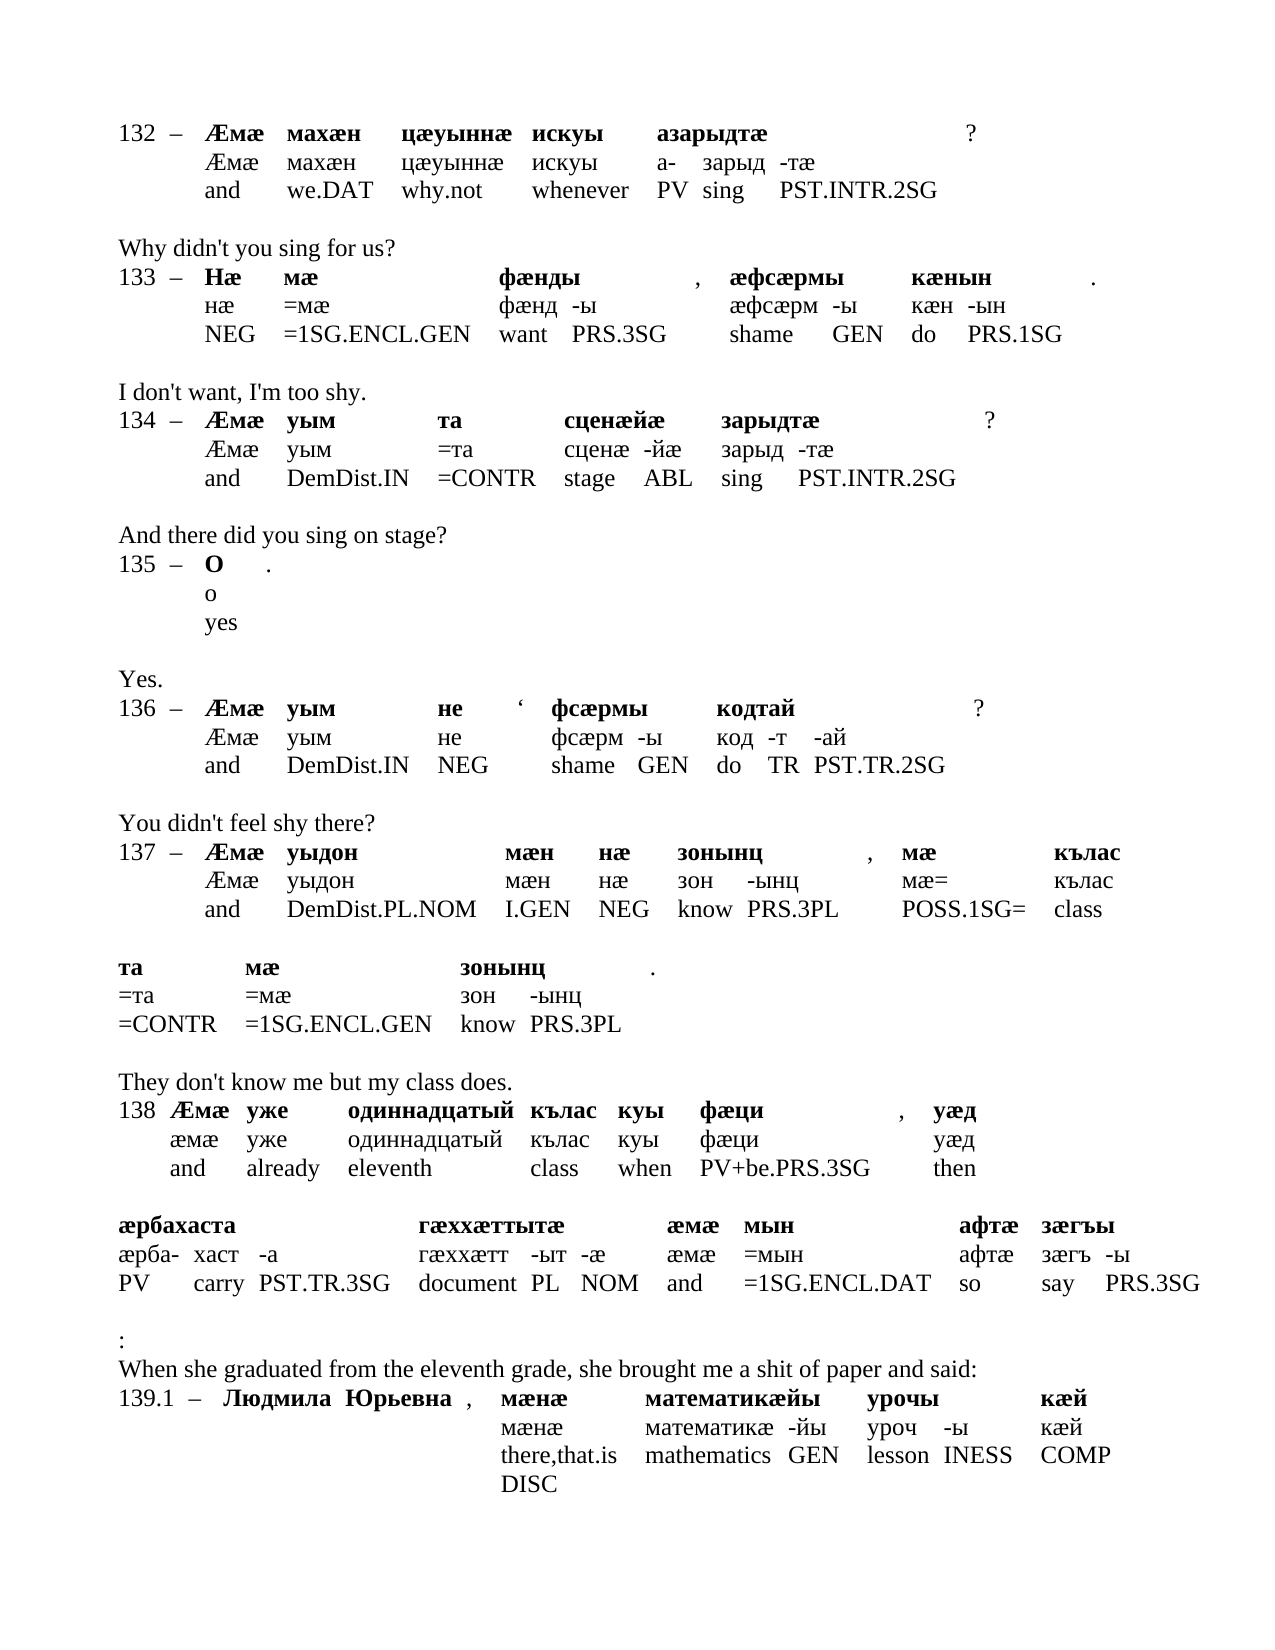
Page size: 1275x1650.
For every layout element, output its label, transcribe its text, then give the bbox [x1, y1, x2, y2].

text PST.TR.3SG [258, 1268, 391, 1297]
text махæн [287, 147, 373, 176]
text and [204, 176, 259, 204]
text 135 [118, 549, 156, 578]
text кълас [530, 1124, 590, 1153]
text and [169, 1153, 219, 1182]
text кълас [1054, 866, 1114, 894]
text кæй [1040, 1412, 1111, 1441]
text фсæрм [551, 722, 623, 751]
text æфсæрм [729, 291, 818, 319]
text – [188, 1383, 209, 1412]
text уым [287, 434, 410, 463]
text афтæ [959, 1239, 1014, 1268]
text уым [287, 693, 423, 722]
text GEN [637, 751, 689, 779]
text =та [437, 434, 536, 463]
text and [667, 1268, 716, 1297]
text They don't know me but my class does. [118, 1067, 1249, 1096]
text хаст [193, 1239, 245, 1268]
text Æмæ [204, 722, 259, 751]
text PRS.3SG [1105, 1268, 1200, 1297]
text I.GEN [505, 894, 571, 923]
text зарыдтæ [721, 406, 970, 434]
text 139.1 [118, 1383, 174, 1412]
text уæд [933, 1096, 990, 1124]
text мæ= [902, 866, 1026, 894]
text уыдон [287, 866, 477, 894]
text -ай [813, 722, 946, 751]
text азарыдтæ [657, 118, 952, 147]
text кæн [911, 291, 953, 319]
text Нæ [204, 262, 269, 291]
text shame [729, 319, 818, 348]
text PL [531, 1268, 567, 1297]
text мæн [505, 837, 584, 866]
text , [694, 262, 716, 291]
text афтæ [959, 1211, 1028, 1239]
text GEN [788, 1441, 839, 1469]
text кодтай [716, 693, 959, 722]
text зарыд [702, 147, 766, 176]
text гæххæттытæ [418, 1211, 653, 1239]
text -т [768, 722, 800, 751]
text -тæ [798, 434, 956, 463]
text Юрьевна [345, 1383, 452, 1412]
text уым [287, 406, 423, 434]
text сценæ [564, 434, 629, 463]
text lesson [867, 1441, 929, 1469]
text why.not [401, 176, 504, 204]
text DemDist.IN [287, 751, 410, 779]
text 133 [118, 262, 156, 291]
text =мæ [283, 291, 471, 319]
text ‘ [516, 693, 537, 722]
text одиннадцатый [348, 1124, 502, 1153]
text 137 [118, 837, 156, 866]
text мæ [902, 837, 1040, 866]
text та [118, 952, 231, 981]
text мæнæ [501, 1383, 631, 1412]
text POSS.1SG= [902, 894, 1026, 923]
text -ы [943, 1412, 1013, 1441]
text =CONTR [437, 463, 536, 492]
text carry [193, 1268, 245, 1297]
text DISC [501, 1469, 631, 1498]
text , [466, 1383, 487, 1412]
text COMP [1040, 1441, 1111, 1469]
text – [169, 837, 191, 866]
text PST.INTR.2SG [798, 463, 956, 492]
text одиннадцатый [348, 1096, 516, 1124]
text О [204, 549, 252, 578]
text мæн [505, 866, 571, 894]
text NEG [204, 319, 256, 348]
text -ынц [529, 981, 622, 1009]
text уже [246, 1124, 320, 1153]
text know [460, 1009, 516, 1038]
text мæ [283, 262, 485, 291]
text so [959, 1268, 1014, 1297]
text mathematics [645, 1441, 774, 1469]
text уым [287, 722, 410, 751]
text нæ [598, 837, 664, 866]
text say [1041, 1268, 1091, 1297]
text фæци [699, 1124, 871, 1153]
text we.DAT [287, 176, 373, 204]
text фæнды [499, 262, 681, 291]
text PV [118, 1268, 179, 1297]
text know [677, 894, 733, 923]
text PRS.1SG [967, 319, 1062, 348]
text PST.TR.2SG [813, 751, 946, 779]
text . [649, 952, 671, 981]
text -ы [832, 291, 883, 319]
text кæй [1040, 1383, 1125, 1412]
text Æмæ [204, 866, 259, 894]
text -ынц [747, 866, 839, 894]
text Yes. [118, 664, 1249, 693]
text stage [564, 463, 629, 492]
text нæ [598, 866, 650, 894]
text не [437, 722, 489, 751]
text уже [246, 1096, 334, 1124]
text зæгъ [1041, 1239, 1091, 1268]
text æмæ [169, 1124, 219, 1153]
text зарыд [721, 434, 784, 463]
text математикæйы [645, 1383, 853, 1412]
text whenever [532, 176, 629, 204]
text кълас [1054, 837, 1128, 866]
text DemDist.PL.NOM [287, 894, 477, 923]
text фæци [699, 1096, 884, 1124]
text код [716, 722, 754, 751]
text -æ [581, 1239, 639, 1268]
text – [169, 693, 191, 722]
text та [437, 406, 550, 434]
text -ы [637, 722, 689, 751]
text æфсæрмы [729, 262, 897, 291]
text фæнд [499, 291, 558, 319]
text Æмæ [204, 434, 259, 463]
text =мын [743, 1239, 931, 1268]
text -ын [967, 291, 1062, 319]
text sing [721, 463, 784, 492]
text Why didn't you sing for us? [118, 233, 1249, 262]
text – [169, 262, 191, 291]
text , [898, 1096, 919, 1124]
text ? [973, 693, 994, 722]
text уæд [933, 1124, 976, 1153]
text гæххæтт [418, 1239, 517, 1268]
text and [204, 894, 259, 923]
text Æмæ [169, 1096, 233, 1124]
text =1SG.ENCL.GEN [245, 1009, 432, 1038]
text =1SG.ENCL.DAT [743, 1268, 931, 1297]
text – [169, 118, 191, 147]
text цæуыннæ [401, 147, 504, 176]
text and [204, 751, 259, 779]
text already [246, 1153, 320, 1182]
text Людмила [223, 1383, 331, 1412]
text and [204, 463, 259, 492]
text =1SG.ENCL.GEN [283, 319, 471, 348]
text æрбахаста [118, 1211, 404, 1239]
text -ы [572, 291, 667, 319]
text PRS.3SG [572, 319, 667, 348]
text -йæ [643, 434, 693, 463]
text want [499, 319, 558, 348]
text зонынц [460, 952, 636, 981]
text зон [460, 981, 516, 1009]
text when [618, 1153, 672, 1182]
text ? [984, 406, 1005, 434]
text ABL [643, 463, 693, 492]
text 132 [118, 118, 156, 147]
text PV+be.PRS.3SG [699, 1153, 871, 1182]
text And there did you sing on stage? [118, 521, 1249, 549]
text цæуыннæ [401, 118, 518, 147]
text do [911, 319, 953, 348]
text 138 [118, 1096, 156, 1124]
text – [169, 406, 191, 434]
text =мæ [245, 981, 432, 1009]
text зæгъы [1041, 1211, 1214, 1239]
text куы [618, 1096, 686, 1124]
text куы [618, 1124, 672, 1153]
text You didn't feel shy there? [118, 808, 1249, 837]
text =CONTR [118, 1009, 217, 1038]
text Æмæ [204, 837, 273, 866]
text 136 [118, 693, 156, 722]
text Æмæ [204, 147, 259, 176]
text there,that.is [501, 1441, 617, 1469]
text искуы [532, 118, 643, 147]
text class [1054, 894, 1114, 923]
text урочы [867, 1383, 1027, 1412]
text мæнæ [501, 1412, 617, 1441]
text о [204, 578, 238, 607]
text -тæ [779, 147, 938, 176]
text мæ [245, 952, 446, 981]
text INESS [943, 1441, 1013, 1469]
text do [716, 751, 754, 779]
text TR [768, 751, 800, 779]
text -ы [1105, 1239, 1200, 1268]
text искуы [532, 147, 629, 176]
text æмæ [667, 1211, 730, 1239]
text PRS.3PL [529, 1009, 622, 1038]
text -а [258, 1239, 391, 1268]
text Æмæ [204, 693, 273, 722]
text . [1090, 262, 1111, 291]
text then [933, 1153, 976, 1182]
text æрба- [118, 1239, 179, 1268]
text математикæ [645, 1412, 774, 1441]
text æмæ [667, 1239, 716, 1268]
text PV [657, 176, 689, 204]
text зонынц [677, 837, 853, 866]
text уыдон [287, 837, 491, 866]
text eleventh [348, 1153, 502, 1182]
text class [530, 1153, 590, 1182]
text GEN [832, 319, 883, 348]
text -йы [788, 1412, 839, 1441]
text , [867, 837, 888, 866]
text – [169, 549, 191, 578]
text sing [702, 176, 766, 204]
text yes [204, 607, 238, 636]
text не [437, 693, 503, 722]
text NEG [598, 894, 650, 923]
text I don't want, I'm too shy. [118, 377, 1249, 406]
text NEG [437, 751, 489, 779]
text shame [551, 751, 623, 779]
text мын [743, 1211, 945, 1239]
text уроч [867, 1412, 929, 1441]
text кълас [530, 1096, 604, 1124]
text . [265, 549, 286, 578]
text а- [657, 147, 689, 176]
text фсæрмы [551, 693, 703, 722]
text PST.INTR.2SG [779, 176, 938, 204]
text 134 [118, 406, 156, 434]
text махæн [287, 118, 387, 147]
text NOM [581, 1268, 639, 1297]
text Æмæ [204, 118, 273, 147]
text Æмæ [204, 406, 273, 434]
text ? [965, 118, 986, 147]
text зон [677, 866, 733, 894]
text document [418, 1268, 517, 1297]
text нæ [204, 291, 256, 319]
text DemDist.IN [287, 463, 410, 492]
text кæнын [911, 262, 1076, 291]
text =та [118, 981, 217, 1009]
text сценæйæ [564, 406, 707, 434]
text -ыт [531, 1239, 567, 1268]
text : [118, 1326, 139, 1354]
text PRS.3PL [747, 894, 839, 923]
text When she graduated from the eleventh grade, she brought me a shit of paper and said: [118, 1354, 1249, 1383]
